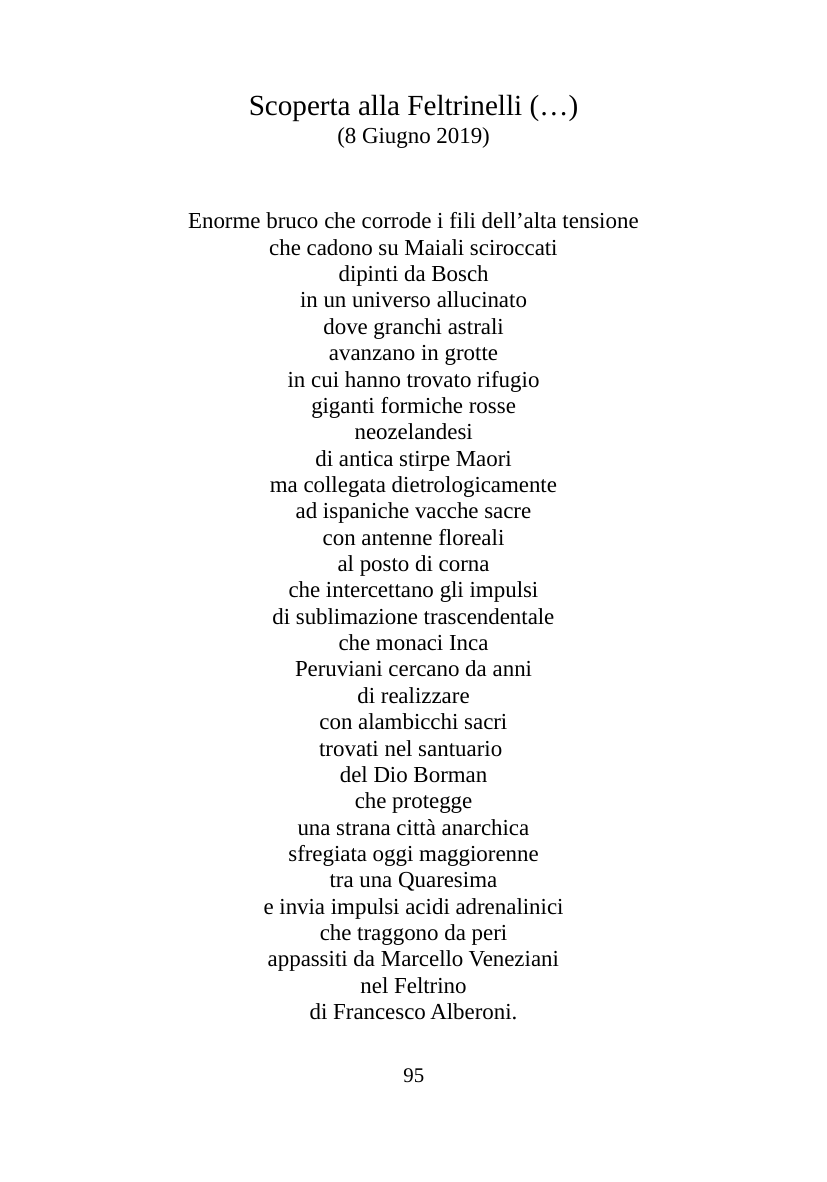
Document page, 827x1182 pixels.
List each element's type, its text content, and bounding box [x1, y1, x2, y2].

text in un universo allucinato [88, 287, 738, 313]
text dipinti da Bosch [88, 260, 738, 287]
text con antenne floreali [88, 524, 738, 550]
text ma collegata dietrologicamente [88, 471, 738, 497]
text appassiti da Marcello Veneziani [88, 945, 738, 972]
text dove granchi astrali [88, 313, 738, 339]
text avanzano in grotte [88, 339, 738, 366]
text Scoperta alla Feltrinelli (…) (8 Giugno 2019) [88, 88, 738, 148]
text che cadono su Maiali sciroccati [88, 234, 738, 260]
text neozelandesi [88, 418, 738, 445]
text Enorme bruco che corrode i fili dell’alta tensione [88, 207, 738, 234]
text Peruviani cercano da anni [88, 656, 738, 682]
text nel Feltrino [88, 972, 738, 998]
text al posto di corna [88, 550, 738, 576]
text una strana città anarchica [88, 814, 738, 840]
text in cui hanno trovato rifugio [88, 366, 738, 392]
text che monaci Inca [88, 629, 738, 656]
text del Dio Borman [88, 761, 738, 787]
text tra una Quaresima [88, 866, 738, 893]
text di Francesco Alberoni. [88, 998, 738, 1024]
text che protegge [88, 787, 738, 814]
text che intercettano gli impulsi [88, 576, 738, 603]
text che traggono da peri [88, 919, 738, 945]
text di antica stirpe Maori [88, 445, 738, 471]
text con alambicchi sacri [88, 708, 738, 734]
text sfregiata oggi maggiorenne [88, 840, 738, 866]
text e invia impulsi acidi adrenalinici [88, 893, 738, 919]
text giganti formiche rosse [88, 392, 738, 418]
text trovati nel santuario [88, 734, 738, 761]
text di realizzare [88, 682, 738, 708]
text di sublimazione trascendentale [88, 603, 738, 629]
text ad ispaniche vacche sacre [88, 497, 738, 524]
